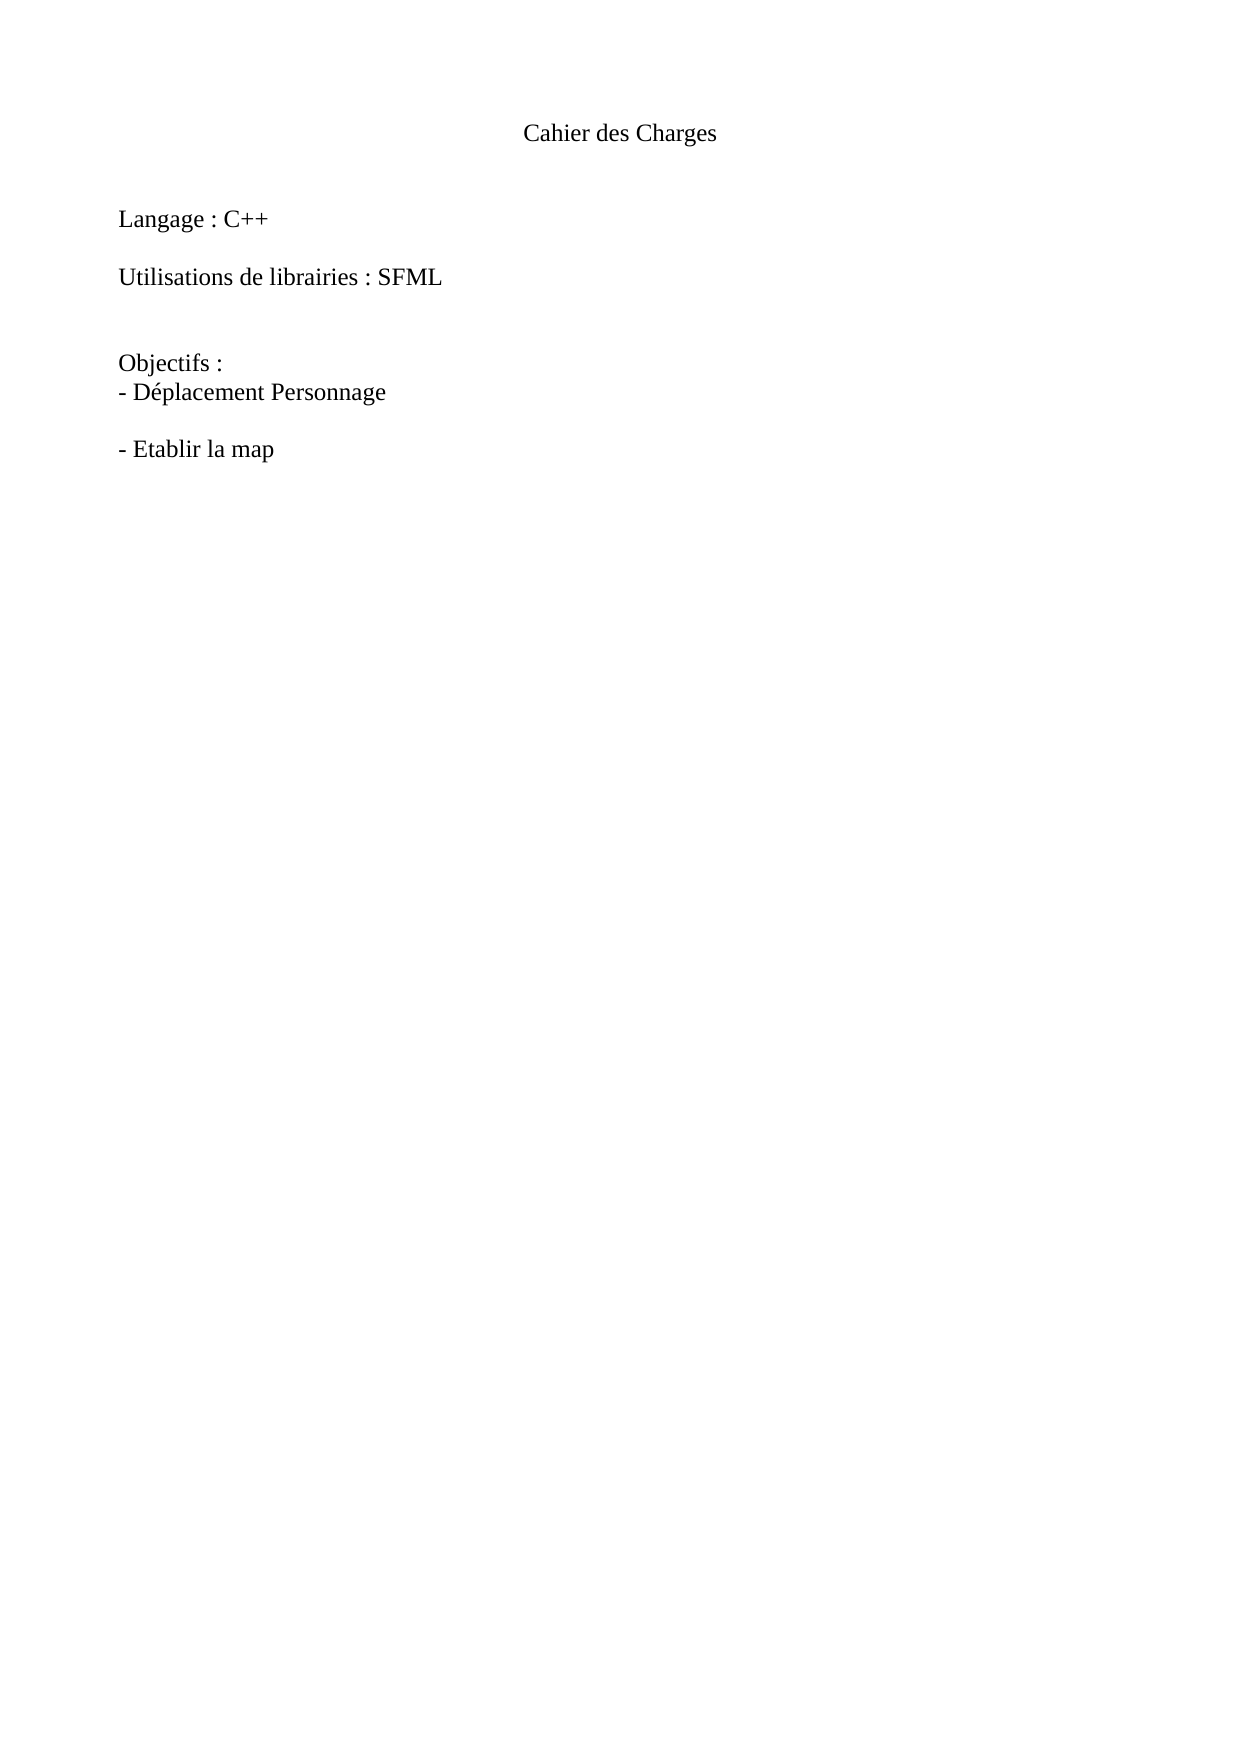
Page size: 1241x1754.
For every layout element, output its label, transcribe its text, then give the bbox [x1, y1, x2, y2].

text - Etablir la map [118, 434, 1122, 463]
text Objectifs : [118, 348, 1122, 377]
text Utilisations de librairies : SFML [118, 262, 1122, 291]
text - Déplacement Personnage [118, 377, 1122, 406]
text Cahier des Charges [118, 118, 1122, 147]
text Langage : C++ [118, 204, 1122, 233]
